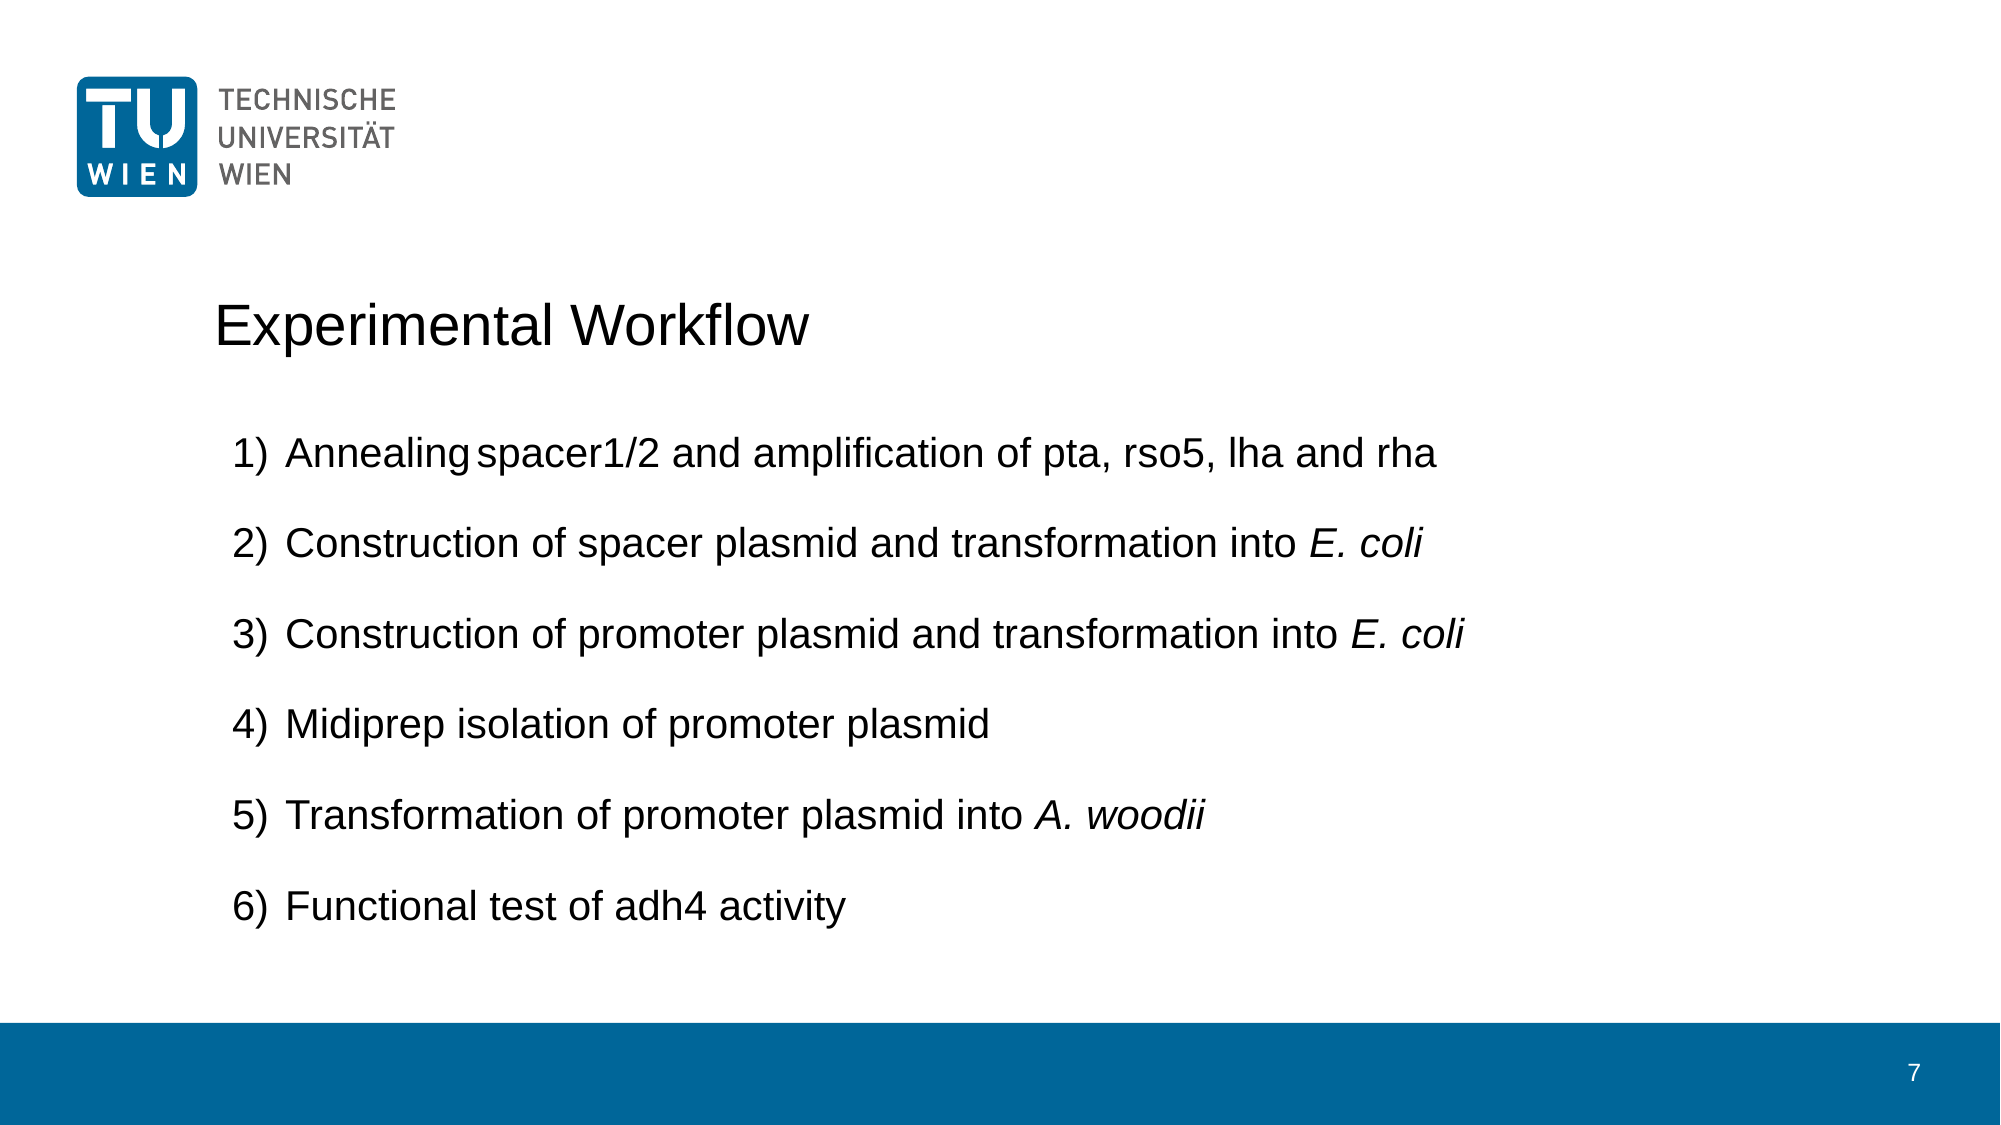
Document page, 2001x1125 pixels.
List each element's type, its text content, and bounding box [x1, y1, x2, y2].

title Experimental Workflow [214, 254, 1922, 391]
list Annealing spacer1/2 and amplification of pta, rso5, lha and rha Construction of spacer plasmid and transformation into E. coli Construction of promoter plasmid and transformation into E. coli Midiprep isolation of promoter plasmid Transformation of promoter plasmid into A. woodii Functional test of adh4 activity [214, 431, 1922, 941]
